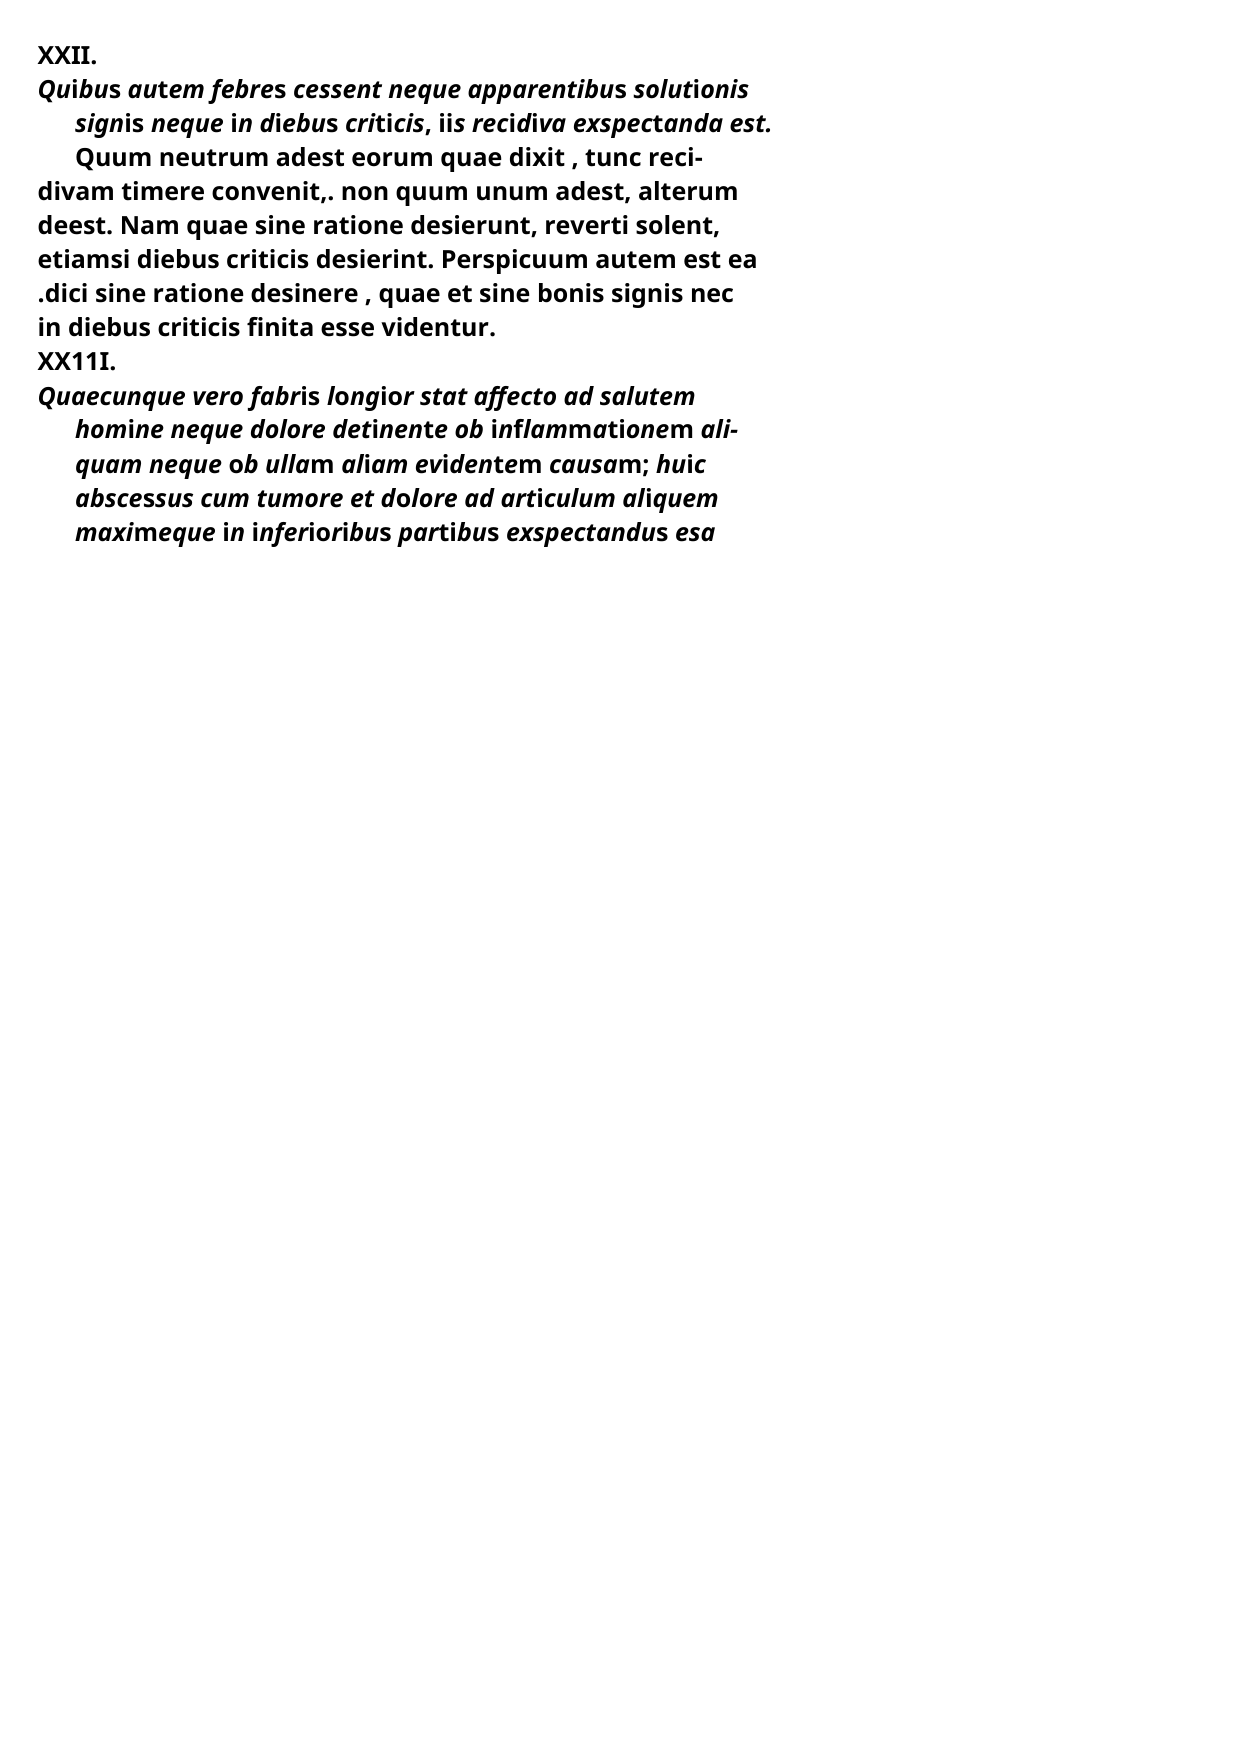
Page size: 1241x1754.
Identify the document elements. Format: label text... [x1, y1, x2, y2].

subtitle XXII. [37, 37, 1203, 72]
text Quum neutrum adest eorum quae dixit , tunc reci- divam timere convenit,. non quum unum adest, alterum deest. Nam quae sine ratione desierunt, reverti solent, etiamsi diebus criticis desierint. Perspicuum autem est ea .dici sine ratione desinere , quae et sine bonis signis nec in diebus criticis finita esse videntur. [37, 140, 1203, 344]
subtitle XX11I. [37, 344, 1203, 378]
text Quibus autem febres cessent neque apparentibus solutionis signis neque in diebus criticis, iis recidiva exspectanda est. [37, 72, 1203, 140]
text Quaecunque vero fabris longior stat affecto ad salutem homine neque dolore detinente ob inflammationem ali- quam neque ob ullam aliam evidentem causam; huic abscessus cum tumore et dolore ad articulum aliquem maximeque in inferioribus partibus exspectandus esa [37, 378, 1203, 548]
